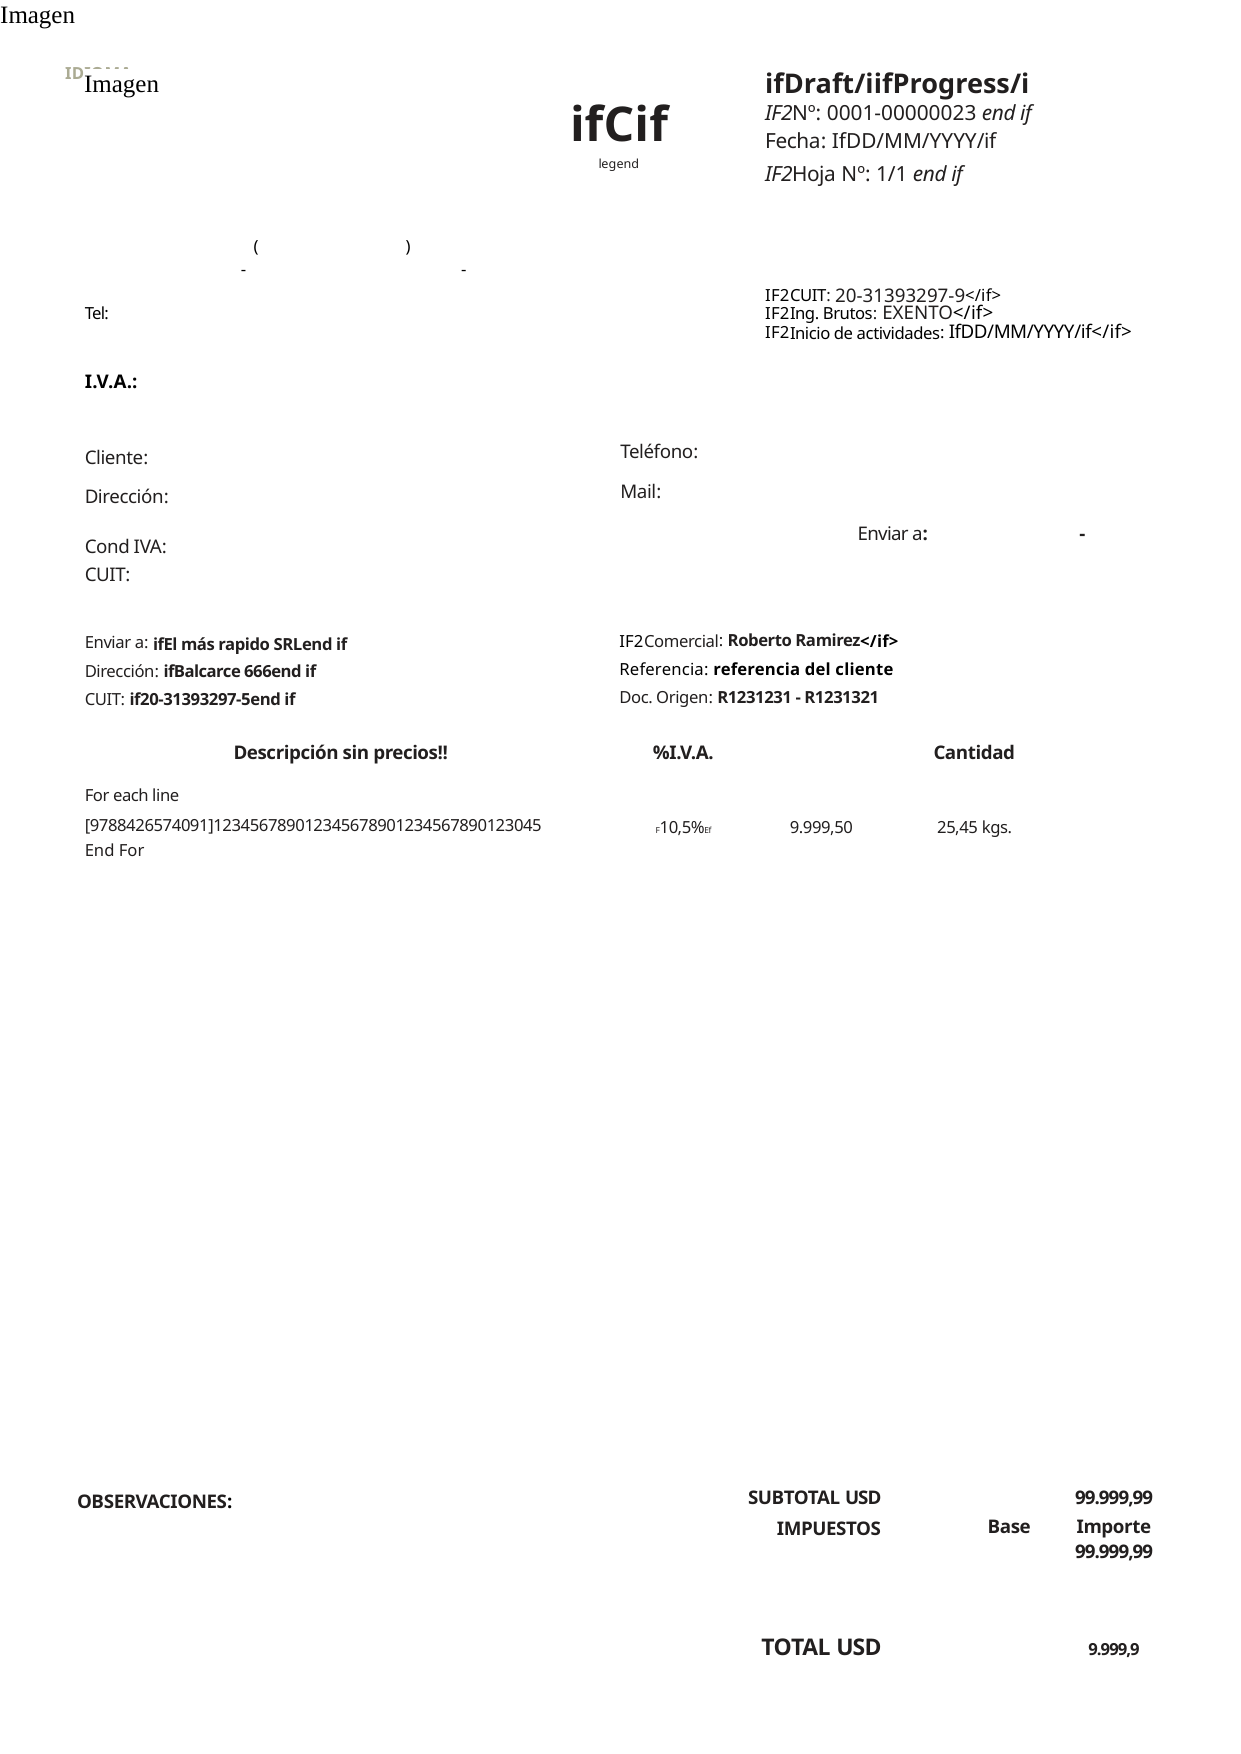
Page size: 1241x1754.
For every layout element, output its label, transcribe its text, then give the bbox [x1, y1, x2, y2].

table_cell End For [65, 839, 616, 867]
table_cell [616, 839, 750, 867]
table_cell F10,5%Ef [616, 812, 750, 838]
table_header For each line [65, 783, 616, 812]
table_header [1057, 783, 1176, 812]
table_cell [9788426574091]123456789012345678901234567890123045 [65, 812, 616, 838]
table_cell [1057, 839, 1176, 867]
table_header [750, 783, 892, 812]
table_cell 9.999,50 [750, 812, 892, 838]
table_cell [892, 839, 1057, 867]
table_header [616, 783, 750, 812]
table_header [892, 783, 1057, 812]
table_cell 25,45 kgs. [892, 812, 1057, 838]
table_cell [1057, 812, 1176, 838]
table_cell [750, 839, 892, 867]
